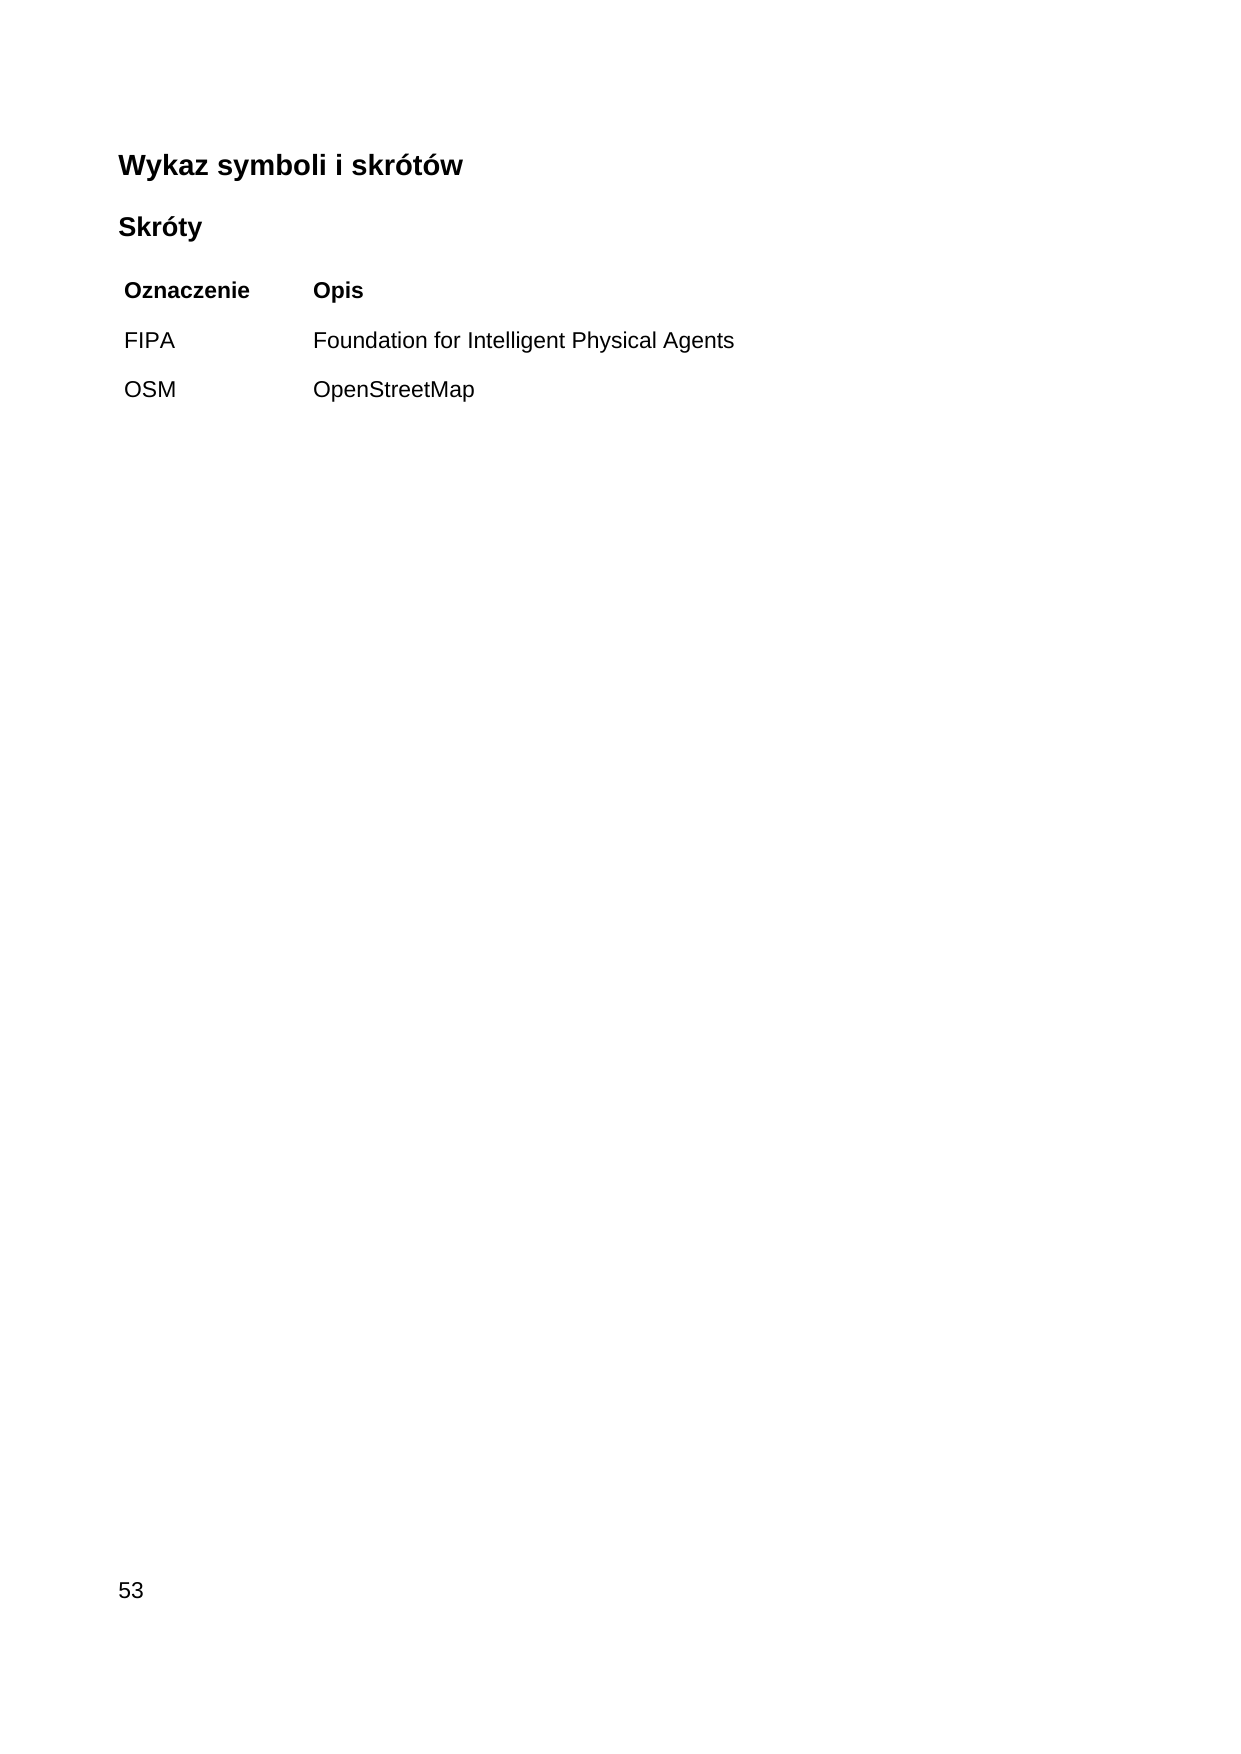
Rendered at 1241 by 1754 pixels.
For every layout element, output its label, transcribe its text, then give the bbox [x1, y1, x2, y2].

subtitle Wykaz symboli i skrótów [118, 148, 1063, 181]
table_cell Foundation for Intelligent Physical Agents [307, 309, 1063, 359]
subtitle Skróty [118, 211, 1063, 242]
table_cell OSM [118, 359, 307, 408]
table_cell FIPA [118, 309, 307, 359]
table_header Opis [307, 260, 1063, 309]
table_cell OpenStreetMap [307, 359, 1063, 408]
table_header Oznaczenie [118, 260, 307, 309]
